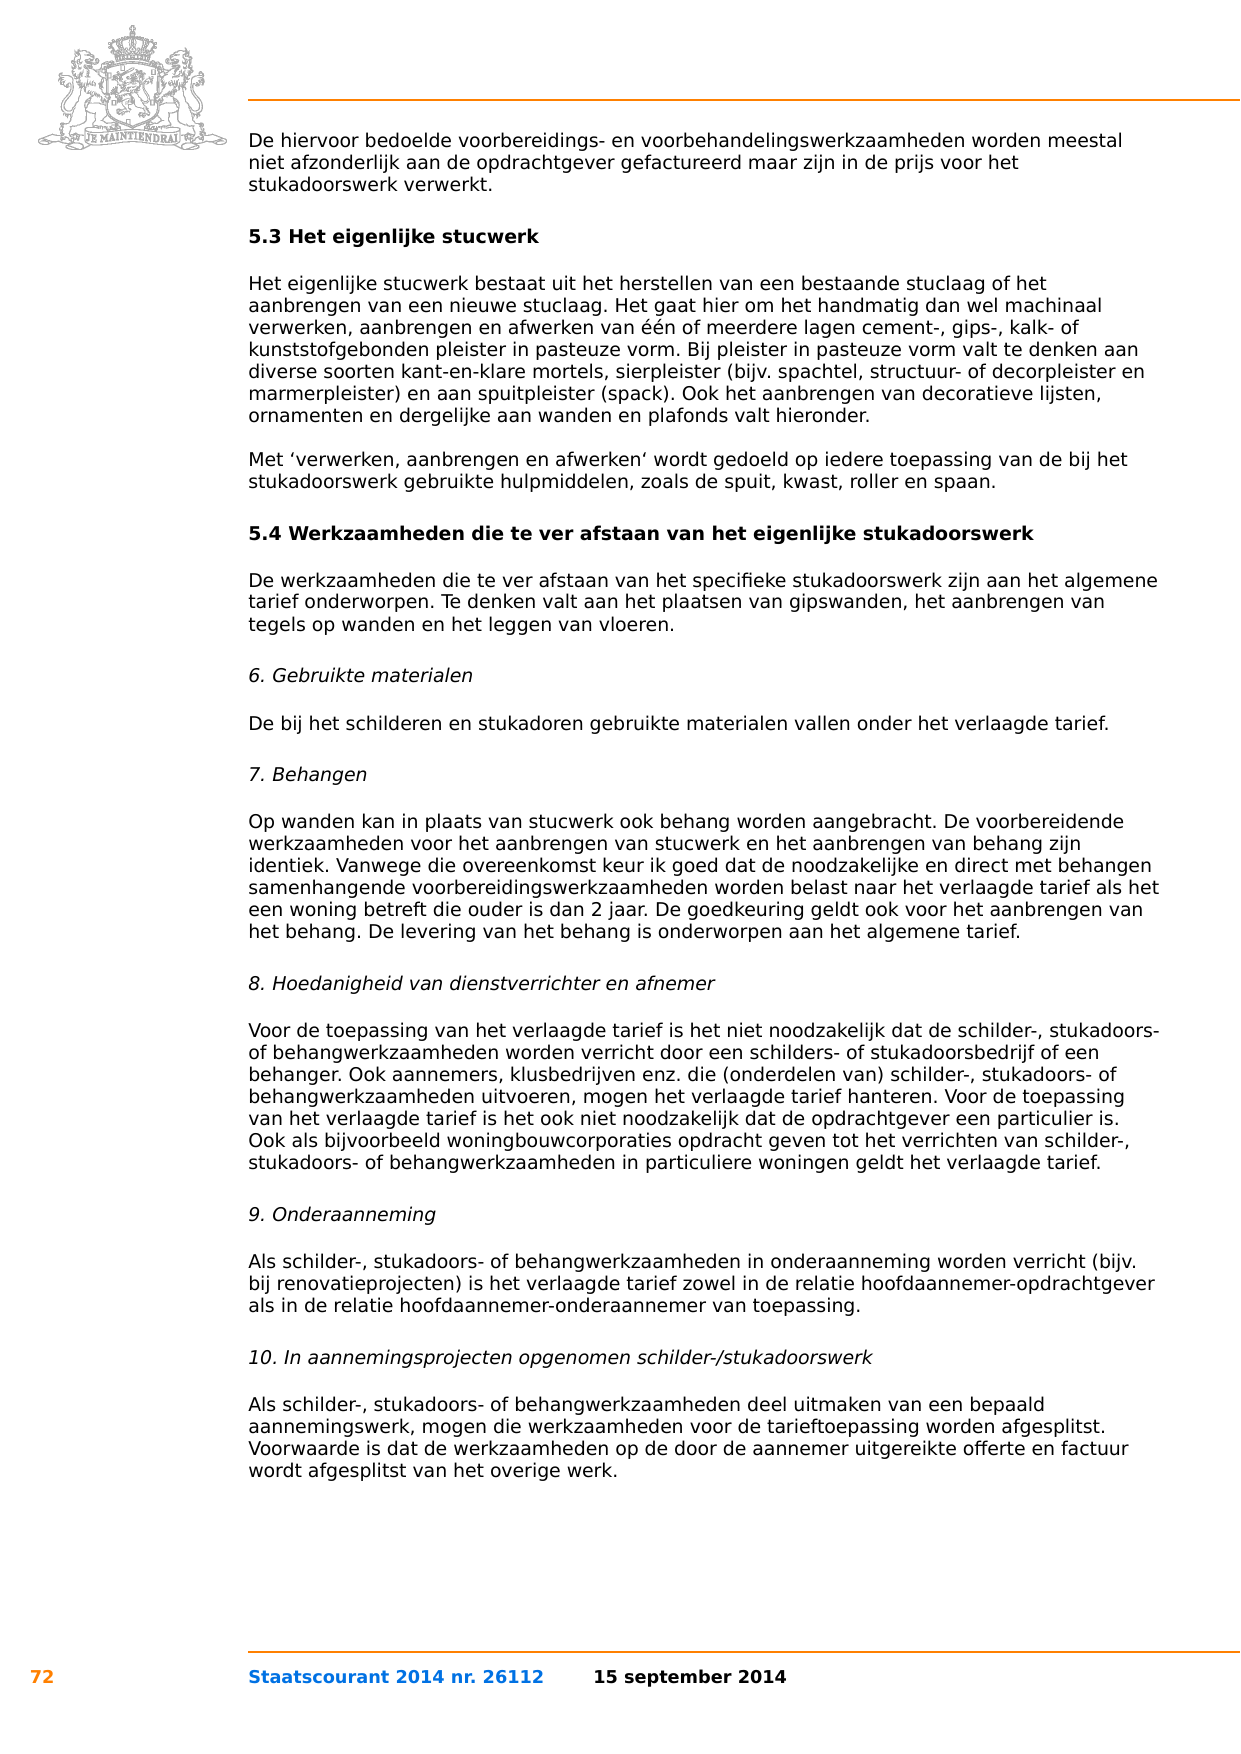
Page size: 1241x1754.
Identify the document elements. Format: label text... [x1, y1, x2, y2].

text De bij het schilderen en stukadoren gebruikte materialen vallen onder het verlaagde tarief. [248, 712, 1163, 734]
picture [38, 25, 227, 150]
text Als schilder-, stukadoors- of behangwerkzaamheden deel uitmaken van een bepaald aannemingswerk, mogen die werkzaamheden voor de tarieftoepassing worden afgesplitst. Voorwaarde is dat de werkzaamheden op de door de aannemer uitgereikte offerte en factuur wordt afgesplitst van het overige werk. [248, 1394, 1163, 1482]
text Op wanden kan in plaats van stucwerk ook behang worden aangebracht. De voorbereidende werkzaamheden voor het aanbrengen van stucwerk en het aanbrengen van behang zijn identiek. Vanwege die overeenkomst keur ik goed dat de noodzakelijke en direct met behangen samenhangende voorbereidingswerkzaamheden worden belast naar het verlaagde tarief als het een woning betreft die ouder is dan 2 jaar. De goedkeuring geldt ook voor het aanbrengen van het behang. De levering van het behang is onderworpen aan het algemene tarief. [248, 811, 1163, 943]
text De werkzaamheden die te ver afstaan van het specifieke stukadoorswerk zijn aan het algemene tarief onderworpen. Te denken valt aan het plaatsen van gipswanden, het aanbrengen van tegels op wanden en het leggen van vloeren. [248, 569, 1163, 635]
text Als schilder-, stukadoors- of behangwerkzaamheden in onderaanneming worden verricht (bijv. bij renovatieprojecten) is het verlaagde tarief zowel in de relatie hoofdaannemer-opdrachtgever als in de relatie hoofdaannemer-onderaannemer van toepassing. [248, 1251, 1163, 1317]
subtitle 10. In aannemingsprojecten opgenomen schilder-/stukadoorswerk [248, 1347, 1163, 1369]
subtitle 6. Gebruikte materialen [248, 665, 1163, 687]
subtitle 5.4 Werkzaamheden die te ver afstaan van het eigenlijke stukadoorswerk [248, 522, 1163, 544]
text Het eigenlijke stucwerk bestaat uit het herstellen van een bestaande stuclaag of het aanbrengen van een nieuwe stuclaag. Het gaat hier om het handmatig dan wel machinaal verwerken, aanbrengen en afwerken van één of meerdere lagen cement-, gips-, kalk- of kunststofgebonden pleister in pasteuze vorm. Bij pleister in pasteuze vorm valt te denken aan diverse soorten kant-en-klare mortels, sierpleister (bijv. spachtel, structuur- of decorpleister en marmerpleister) en aan spuitpleister (spack). Ook het aanbrengen van decoratieve lijsten, ornamenten en dergelijke aan wanden en plafonds valt hieronder. [248, 273, 1163, 427]
subtitle 8. Hoedanigheid van dienstverrichter en afnemer [248, 973, 1163, 995]
text Met ‘verwerken, aanbrengen en afwerken‘ wordt gedoeld op iedere toepassing van de bij het stukadoorswerk gebruikte hulpmiddelen, zoals de spuit, kwast, roller en spaan. [248, 448, 1163, 492]
text Voor de toepassing van het verlaagde tarief is het niet noodzakelijk dat de schilder-, stukadoors- of behangwerkzaamheden worden verricht door een schilders- of stukadoorsbedrijf of een behanger. Ook aannemers, klusbedrijven enz. die (onderdelen van) schilder-, stukadoors- of behangwerkzaamheden uitvoeren, mogen het verlaagde tarief hanteren. Voor de toepassing van het verlaagde tarief is het ook niet noodzakelijk dat de opdrachtgever een particulier is. Ook als bijvoorbeeld woningbouwcorporaties opdracht geven tot het verrichten van schilder-, stukadoors- of behangwerkzaamheden in particuliere woningen geldt het verlaagde tarief. [248, 1020, 1163, 1174]
subtitle 7. Behangen [248, 764, 1163, 786]
subtitle 5.3 Het eigenlijke stucwerk [248, 226, 1163, 248]
text De hiervoor bedoelde voorbereidings- en voorbehandelingswerkzaamheden worden meestal niet afzonderlijk aan de opdrachtgever gefactureerd maar zijn in de prijs voor het stukadoorswerk verwerkt. [248, 130, 1163, 196]
subtitle 9. Onderaanneming [248, 1204, 1163, 1226]
